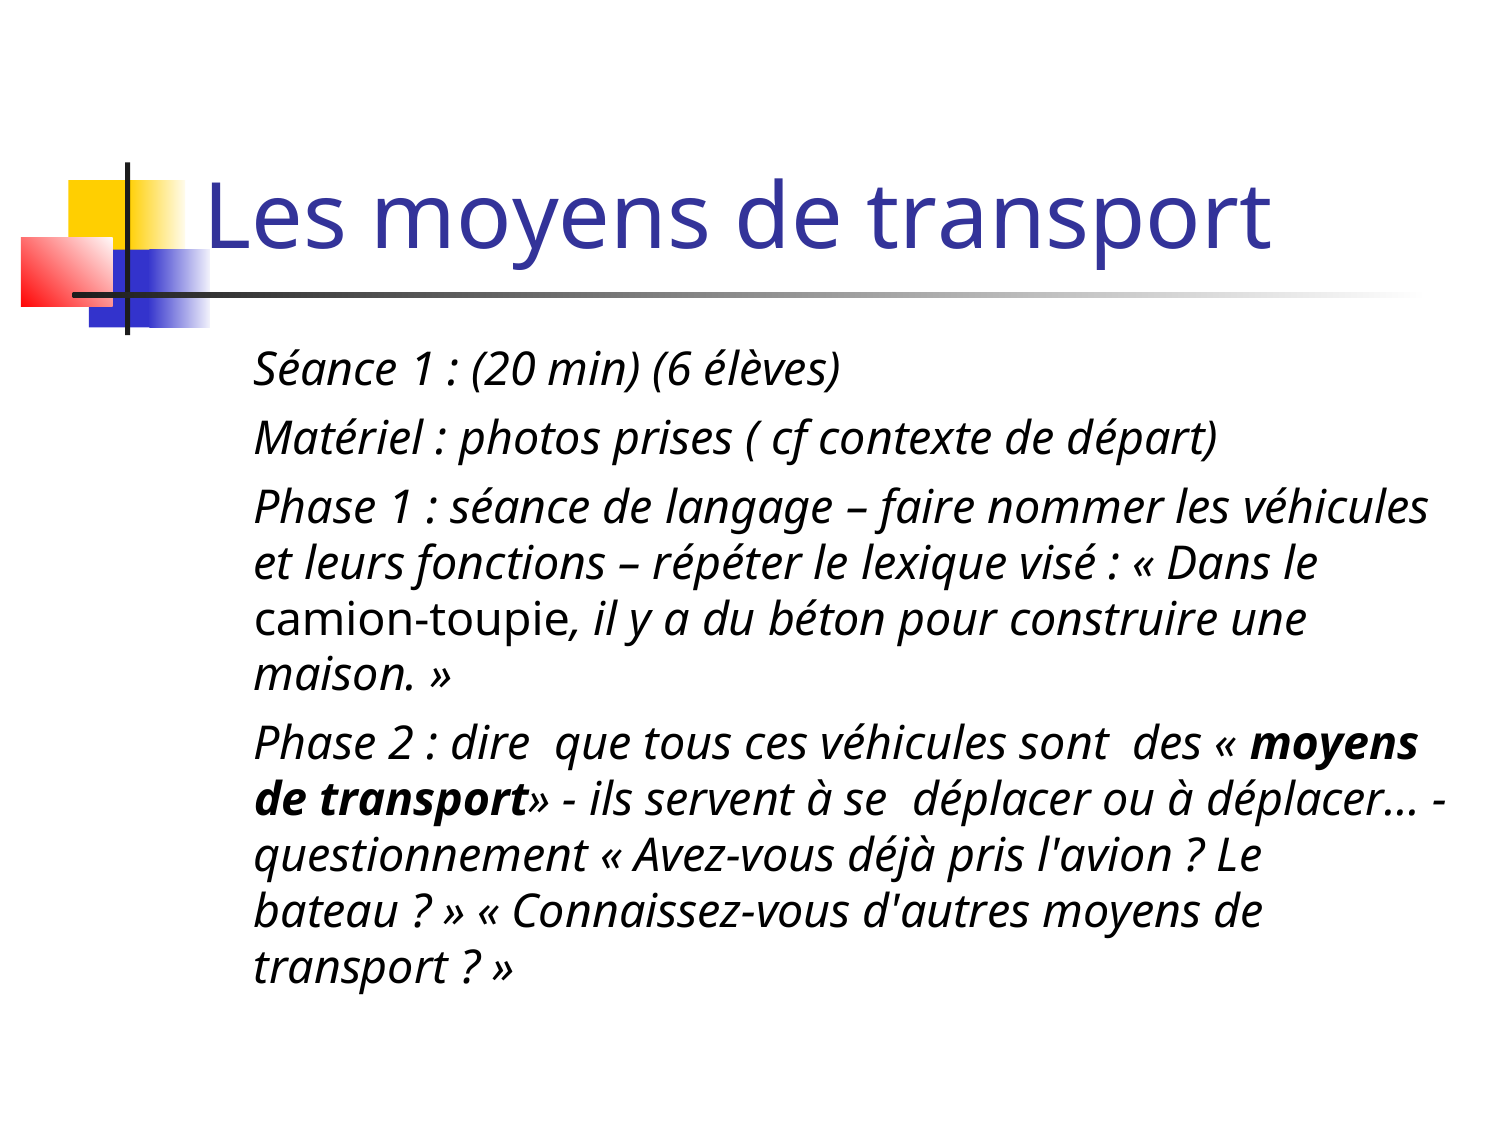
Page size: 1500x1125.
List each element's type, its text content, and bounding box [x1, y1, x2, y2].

title Les moyens de transport [188, 35, 1467, 275]
list Séance 1 : (20 min) (6 élèves) Matériel : photos prises ( cf contexte de départ) Phase 1 : séance de langage – faire nommer les véhicules et leurs fonctions – répéter le lexique visé : « Dans le camion-toupie, il y a du béton pour construire une maison. » Phase 2 : dire que tous ces véhicules sont des « moyens de transport» - ils servent à se déplacer ou à déplacer... - questionnement « Avez-vous déjà pris l'avion ? Le bateau ? » « Connaissez-vous d'autres moyens de transport ? » [193, 330, 1469, 1006]
